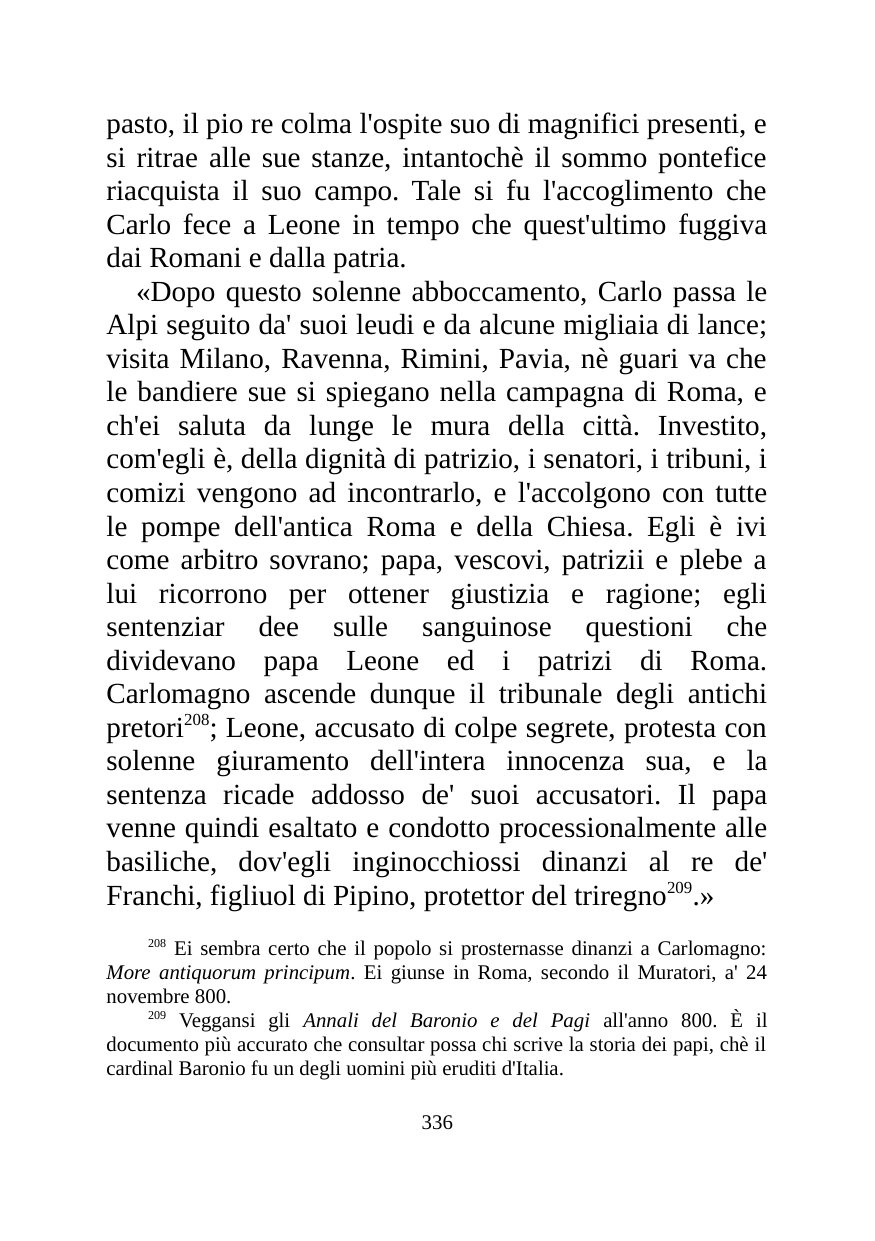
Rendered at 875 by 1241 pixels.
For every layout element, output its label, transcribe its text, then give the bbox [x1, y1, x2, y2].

text «Dopo questo solenne abboccamento, Carlo passa le Alpi seguito da' suoi leudi e da alcune migliaia di lance; visita Milano, Ravenna, Rimini, Pavia, nè guari va che le bandiere sue si spiegano nella campagna di Roma, e ch'ei saluta da lunge le mura della città. Investito, com'egli è, della dignità di patrizio, i senatori, i tribuni, i comizi vengono ad incontrarlo, e l'accolgono con tutte le pompe dell'antica Roma e della Chiesa. Egli è ivi come arbitro sovrano; papa, vescovi, patrizii e plebe a lui ricorrono per ottener giustizia e ragione; egli sentenziar dee sulle sanguinose questioni che dividevano papa Leone ed i patrizi di Roma. Carlomagno ascende dunque il tribunale degli antichi pretori; Leone, accusato di colpe segrete, protesta con solenne giuramento dell'intera innocenza sua, e la sentenza ricade addosso de' suoi accusatori. Il papa venne quindi esaltato e condotto processionalmente alle basiliche, dov'egli inginocchiossi dinanzi al re de' Franchi, figliuol di Pipino, protettor del triregno.» [106, 274, 768, 911]
text pasto, il pio re colma l'ospite suo di magnifici presenti, e si ritrae alle sue stanze, intantochè il sommo pontefice riacquista il suo campo. Tale si fu l'accoglimento che Carlo fece a Leone in tempo che quest'ultimo fuggiva dai Romani e dalla patria. [106, 106, 768, 274]
text Ei sembra certo che il popolo si prosternasse dinanzi a Carlomagno: More antiquorum principum. Ei giunse in Roma, secondo il Muratori, a' 24 novembre 800. [106, 936, 768, 1008]
text Veggansi gli Annali del Baronio e del Pagi all'anno 800. È il documento più accurato che consultar possa chi scrive la storia dei papi, chè il cardinal Baronio fu un degli uomini più eruditi d'Italia. [106, 1008, 768, 1080]
